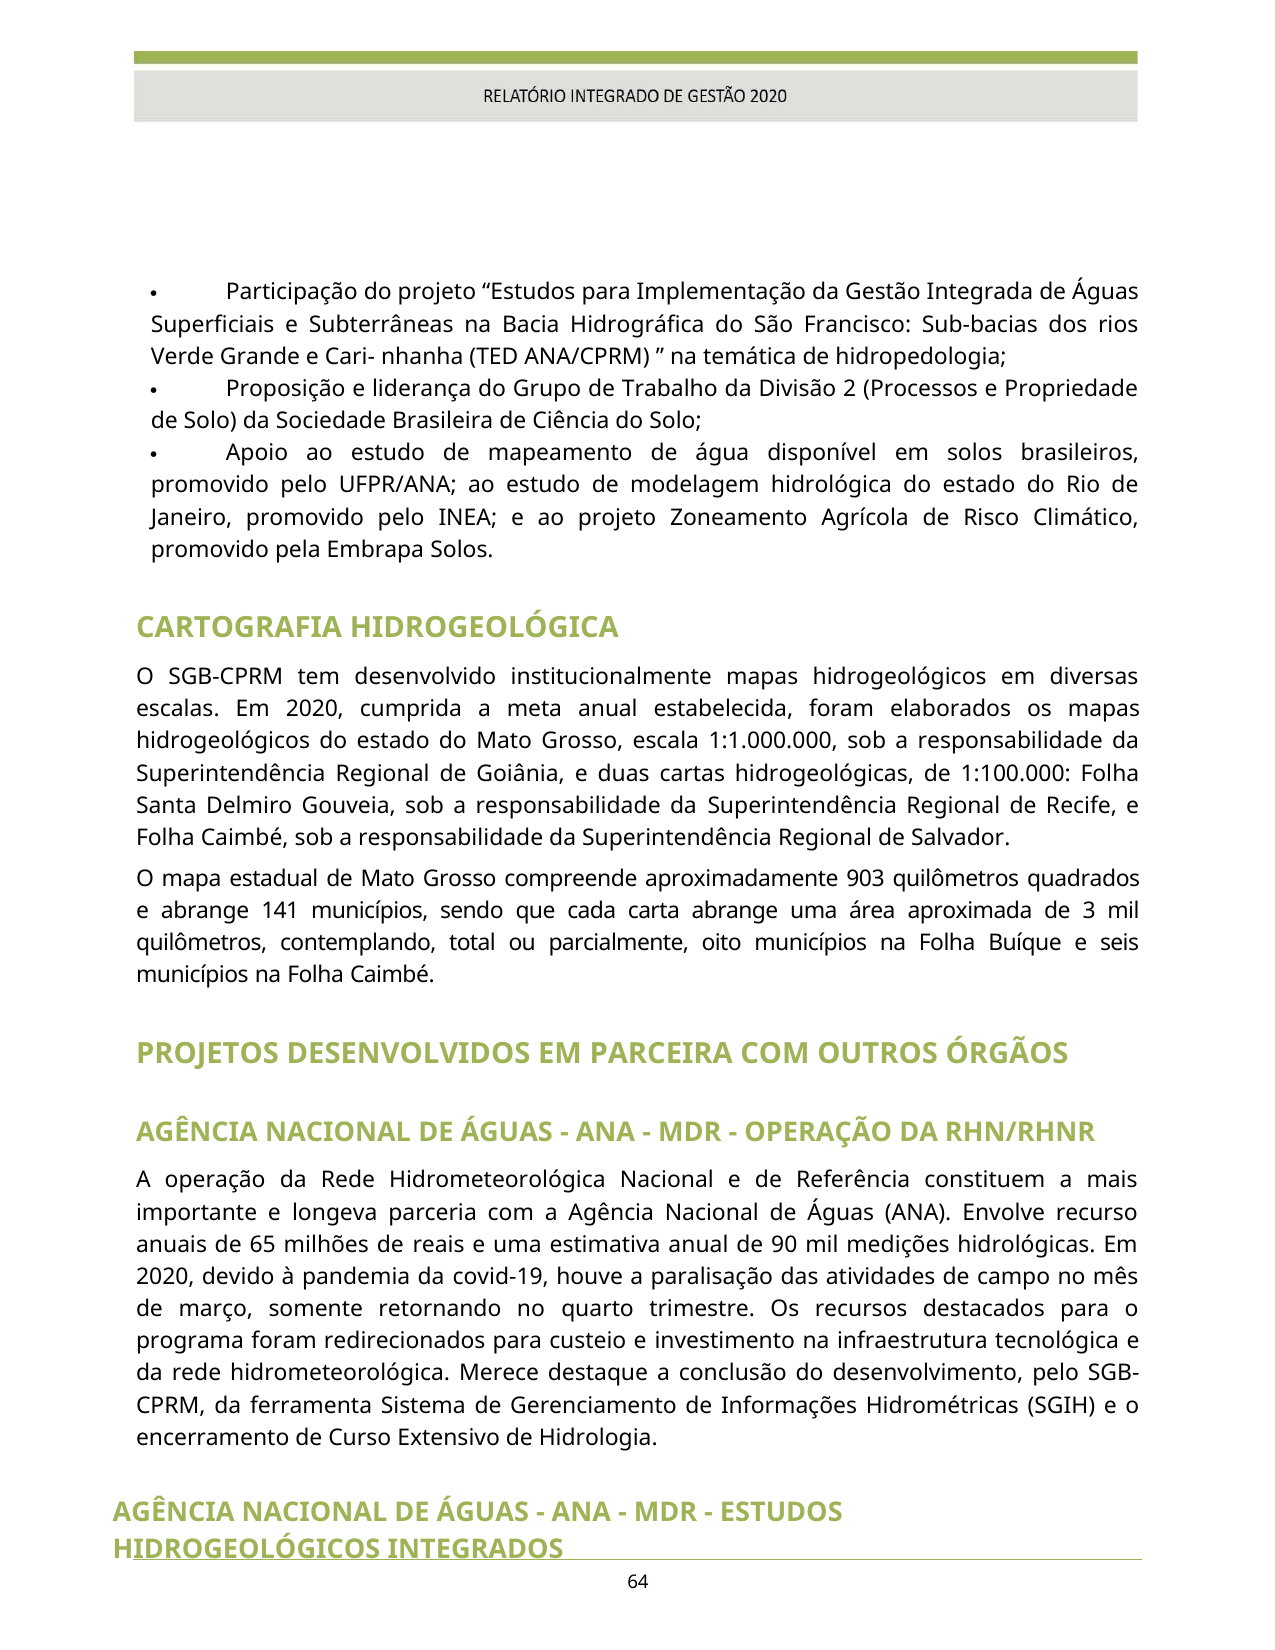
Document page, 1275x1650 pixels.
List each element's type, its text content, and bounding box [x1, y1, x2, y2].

list Proposição e liderança do Grupo de Trabalho da Divisão 2 (Processos e Propriedade de Solo) da Sociedade Brasileira de Ciência do Solo; [151, 372, 1139, 435]
list Apoio ao estudo de mapeamento de água disponível em solos brasileiros, promovido pelo UFPR/ANA; ao estudo de modelagem hidrológica do estado do Rio de Janeiro, promovido pelo INEA; e ao projeto Zoneamento Agrícola de Risco Climático, promovido pela Embrapa Solos. [151, 436, 1139, 564]
subtitle AGÊNCIA NACIONAL DE ÁGUAS - ANA - MDR - ESTUDOS HIDROGEOLÓGICOS INTEGRADOS [112, 1492, 1087, 1566]
subtitle CARTOGRAFIA HIDROGEOLÓGICA [136, 606, 1202, 646]
list Participação do projeto “Estudos para Implementação da Gestão Integrada de Águas Superficiais e Subterrâneas na Bacia Hidrográfica do São Francisco: Sub-bacias dos rios Verde Grande e Cari- nhanha (TED ANA/CPRM) ” na temática de hidropedologia; [151, 275, 1140, 371]
text O SGB-CPRM tem desenvolvido institucionalmente mapas hidrogeológicos em diversas escalas. Em 2020, cumprida a meta anual estabelecida, foram elaborados os mapas hidrogeológicos do estado do Mato Grosso, escala 1:1.000.000, sob a responsabilidade da Superintendência Regional de Goiânia, e duas cartas hidrogeológicas, de 1:100.000: Folha Santa Delmiro Gouveia, sob a responsabilidade da Superintendência Regional de Recife, e Folha Caimbé, sob a responsabilidade da Superintendência Regional de Salvador. [136, 660, 1140, 852]
subtitle AGÊNCIA NACIONAL DE ÁGUAS - ANA - MDR - OPERAÇÃO DA RHN/RHNR [136, 1112, 1202, 1149]
subtitle PROJETOS DESENVOLVIDOS EM PARCEIRA COM OUTROS ÓRGÃOS [136, 1032, 1202, 1072]
text O mapa estadual de Mato Grosso compreende aproximadamente 903 quilômetros quadrados e abrange 141 municípios, sendo que cada carta abrange uma área aproximada de 3 mil quilômetros, contemplando, total ou parcialmente, oito municípios na Folha Buíque e seis municípios na Folha Caimbé. [136, 862, 1140, 989]
text A operação da Rede Hidrometeorológica Nacional e de Referência constituem a mais importante e longeva parceria com a Agência Nacional de Águas (ANA). Envolve recurso anuais de 65 milhões de reais e uma estimativa anual de 90 mil medições hidrológicas. Em 2020, devido à pandemia da covid-19, houve a paralisação das atividades de campo no mês de março, somente retornando no quarto trimestre. Os recursos destacados para o programa foram redirecionados para custeio e investimento na infraestrutura tecnológica e da rede hidrometeorológica. Merece destaque a conclusão do desenvolvimento, pelo SGB-CPRM, da ferramenta Sistema de Gerenciamento de Informações Hidrométricas (SGIH) e o encerramento de Curso Extensivo de Hidrologia. [136, 1163, 1139, 1452]
